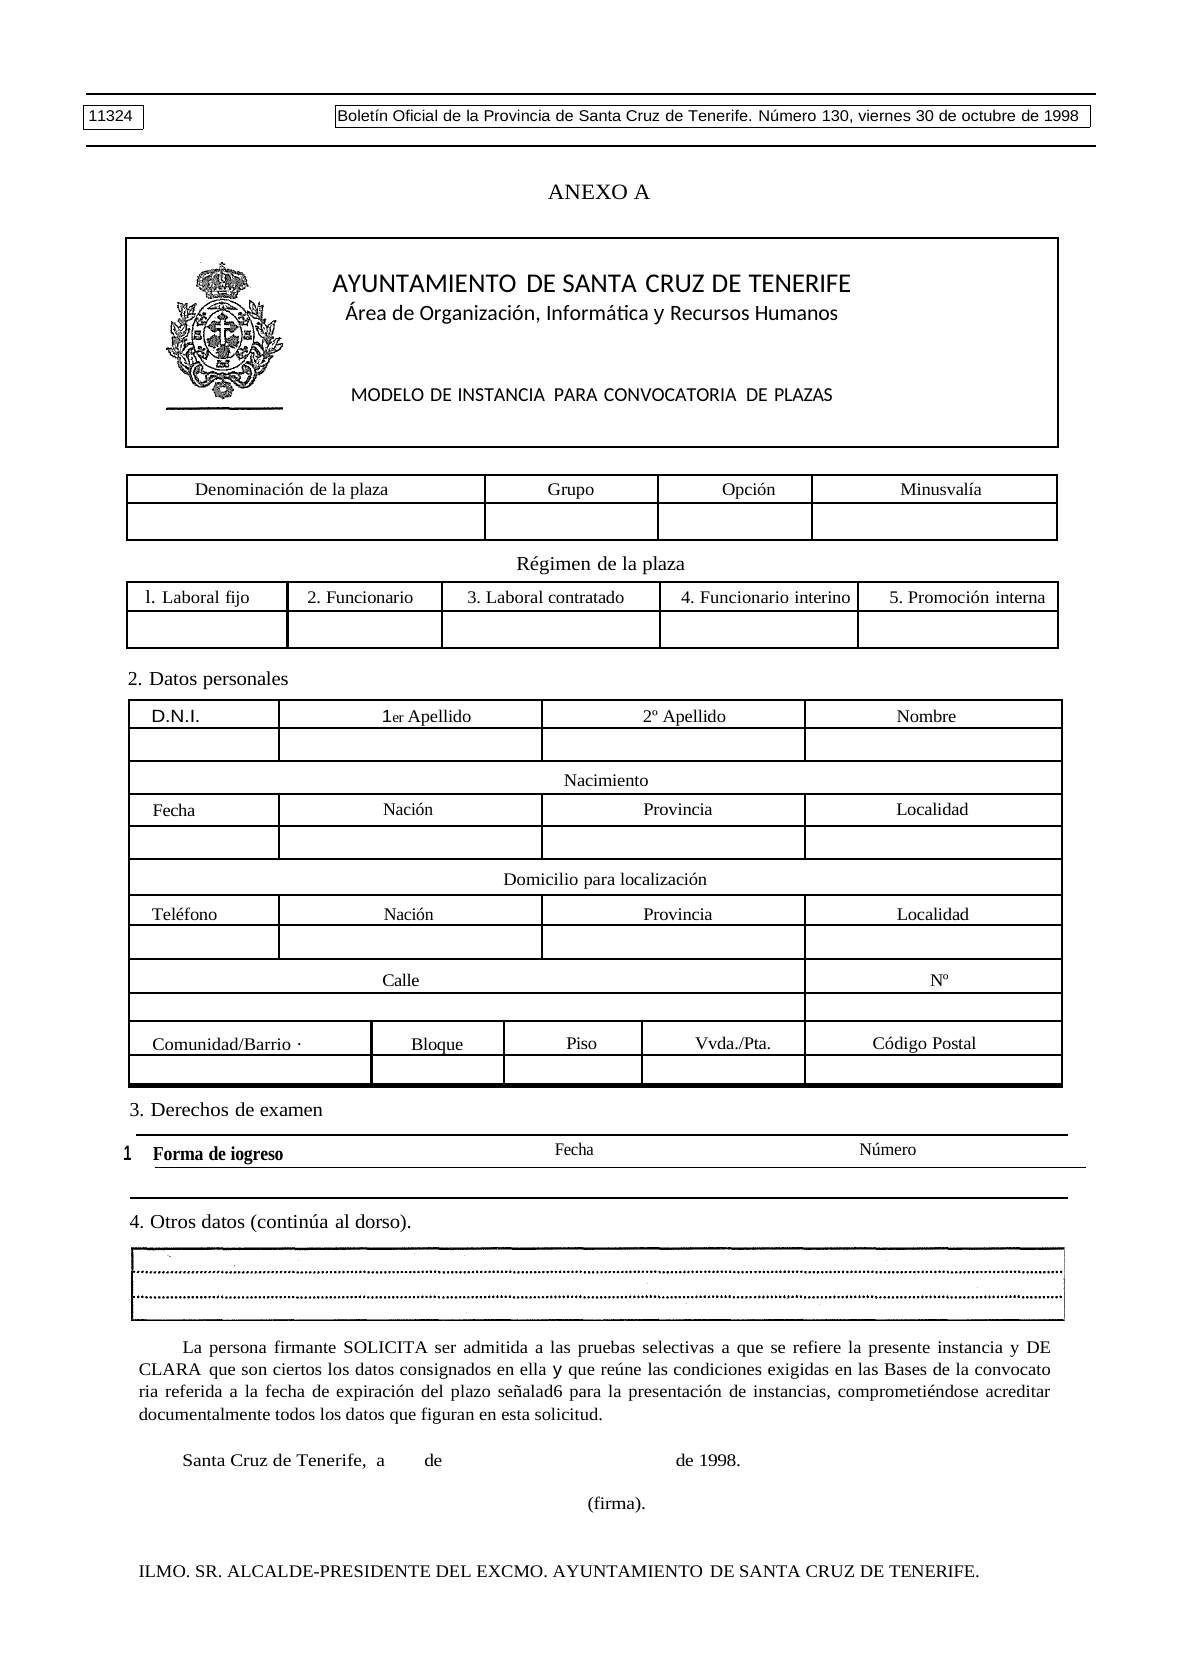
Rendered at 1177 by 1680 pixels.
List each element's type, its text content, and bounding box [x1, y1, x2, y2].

table_header Opción [659, 476, 811, 502]
list Datos personales [128, 666, 1080, 689]
table_cell [806, 729, 1061, 760]
table_cell [813, 504, 1056, 539]
table_cell [486, 504, 657, 539]
table_cell Localidad [806, 795, 1061, 824]
table_cell Nación [280, 896, 541, 924]
table_header l. Laboral fijo [128, 583, 286, 610]
table_header 3. Laboral contratado [443, 583, 659, 610]
table_cell [543, 926, 804, 958]
text La persona firmante SOLICITA ser admitida a las pruebas selectivas a que se refiere la presente instancia y DE­ CLARA que son ciertos los datos consignados en ella y que reúne las condiciones exigidas en las Bases de la convocato­ ria referida a la fecha de expiración del plazo señalad6 para la presentación de instancias, comprometiéndose acreditar documentalmente todos los datos que figuran en esta solicitud. [138, 1321, 1052, 1424]
table_cell [505, 1056, 641, 1083]
table_cell Localidad [806, 896, 1061, 924]
table_header 5. Promoción interna [859, 583, 1057, 610]
table_header Grupo [486, 476, 657, 502]
text Régimen de la plaza [515, 552, 686, 575]
table_cell Provincia [543, 795, 804, 824]
table_cell [280, 729, 541, 760]
table_cell [661, 612, 857, 647]
table_cell [130, 1056, 370, 1083]
table_cell Nacimiento [130, 762, 1061, 793]
table_cell [280, 827, 541, 858]
list Derechos de examen [129, 1098, 1080, 1120]
table_cell Comunidad/Barrio · [130, 1022, 370, 1054]
table_header 2. Funcionario [289, 583, 441, 610]
table_cell [130, 729, 278, 760]
table_cell [128, 504, 484, 539]
picture [166, 262, 283, 410]
table_cell [806, 994, 1061, 1019]
table_cell Teléfono [130, 896, 278, 924]
table_cell [859, 612, 1057, 647]
text ILMO. SR. ALCALDE-PRESIDENTE DEL EXCMO. AYUNTAMIENTO DE SANTA CRUZ DE TENERIFE. [138, 1561, 1080, 1581]
list Otros datos (continúa al dorso). [129, 1210, 1080, 1233]
text 1 Forma de iogreso Fecha Número [124, 1135, 1080, 1164]
table_header Denominación de la plaza [128, 476, 484, 502]
table_header Minusvalía [813, 476, 1056, 502]
table_cell Nº [806, 960, 1061, 992]
table_cell Bloque [373, 1022, 503, 1054]
text ANEXO A [513, 179, 686, 204]
table_cell [806, 827, 1061, 858]
table_cell Provincia [543, 896, 804, 924]
table_cell Calle [130, 960, 804, 992]
table_cell Domicilio para localización [130, 860, 1061, 894]
table_header Nombre [806, 701, 1061, 727]
picture [130, 1245, 1065, 1321]
table_header 2º Apellido [543, 701, 804, 727]
table_cell Fecha [130, 795, 278, 824]
table_cell [806, 1056, 1061, 1083]
table_cell [128, 612, 286, 647]
table_cell Piso [505, 1022, 641, 1054]
table_cell [659, 504, 811, 539]
table_cell [806, 926, 1061, 958]
table_cell [130, 926, 278, 958]
table_cell [443, 612, 659, 647]
table_header 1er Apellido [280, 701, 541, 727]
table_cell Nación [280, 795, 541, 824]
table_cell Vvda./Pta. [643, 1022, 804, 1054]
table_cell [130, 827, 278, 858]
table_cell [543, 827, 804, 858]
table_cell [289, 612, 441, 647]
table_cell [280, 926, 541, 958]
table_header 4. Funcionario interino [661, 583, 857, 610]
table_header D.N.I. [130, 701, 278, 727]
table_cell Código Postal [806, 1022, 1061, 1054]
table_cell [373, 1056, 503, 1083]
table_cell [130, 994, 804, 1019]
table_cell [643, 1056, 804, 1083]
table_cell [543, 729, 804, 760]
text Santa Cruz de Tenerife, a de de 1998. (firma). [182, 1449, 741, 1513]
